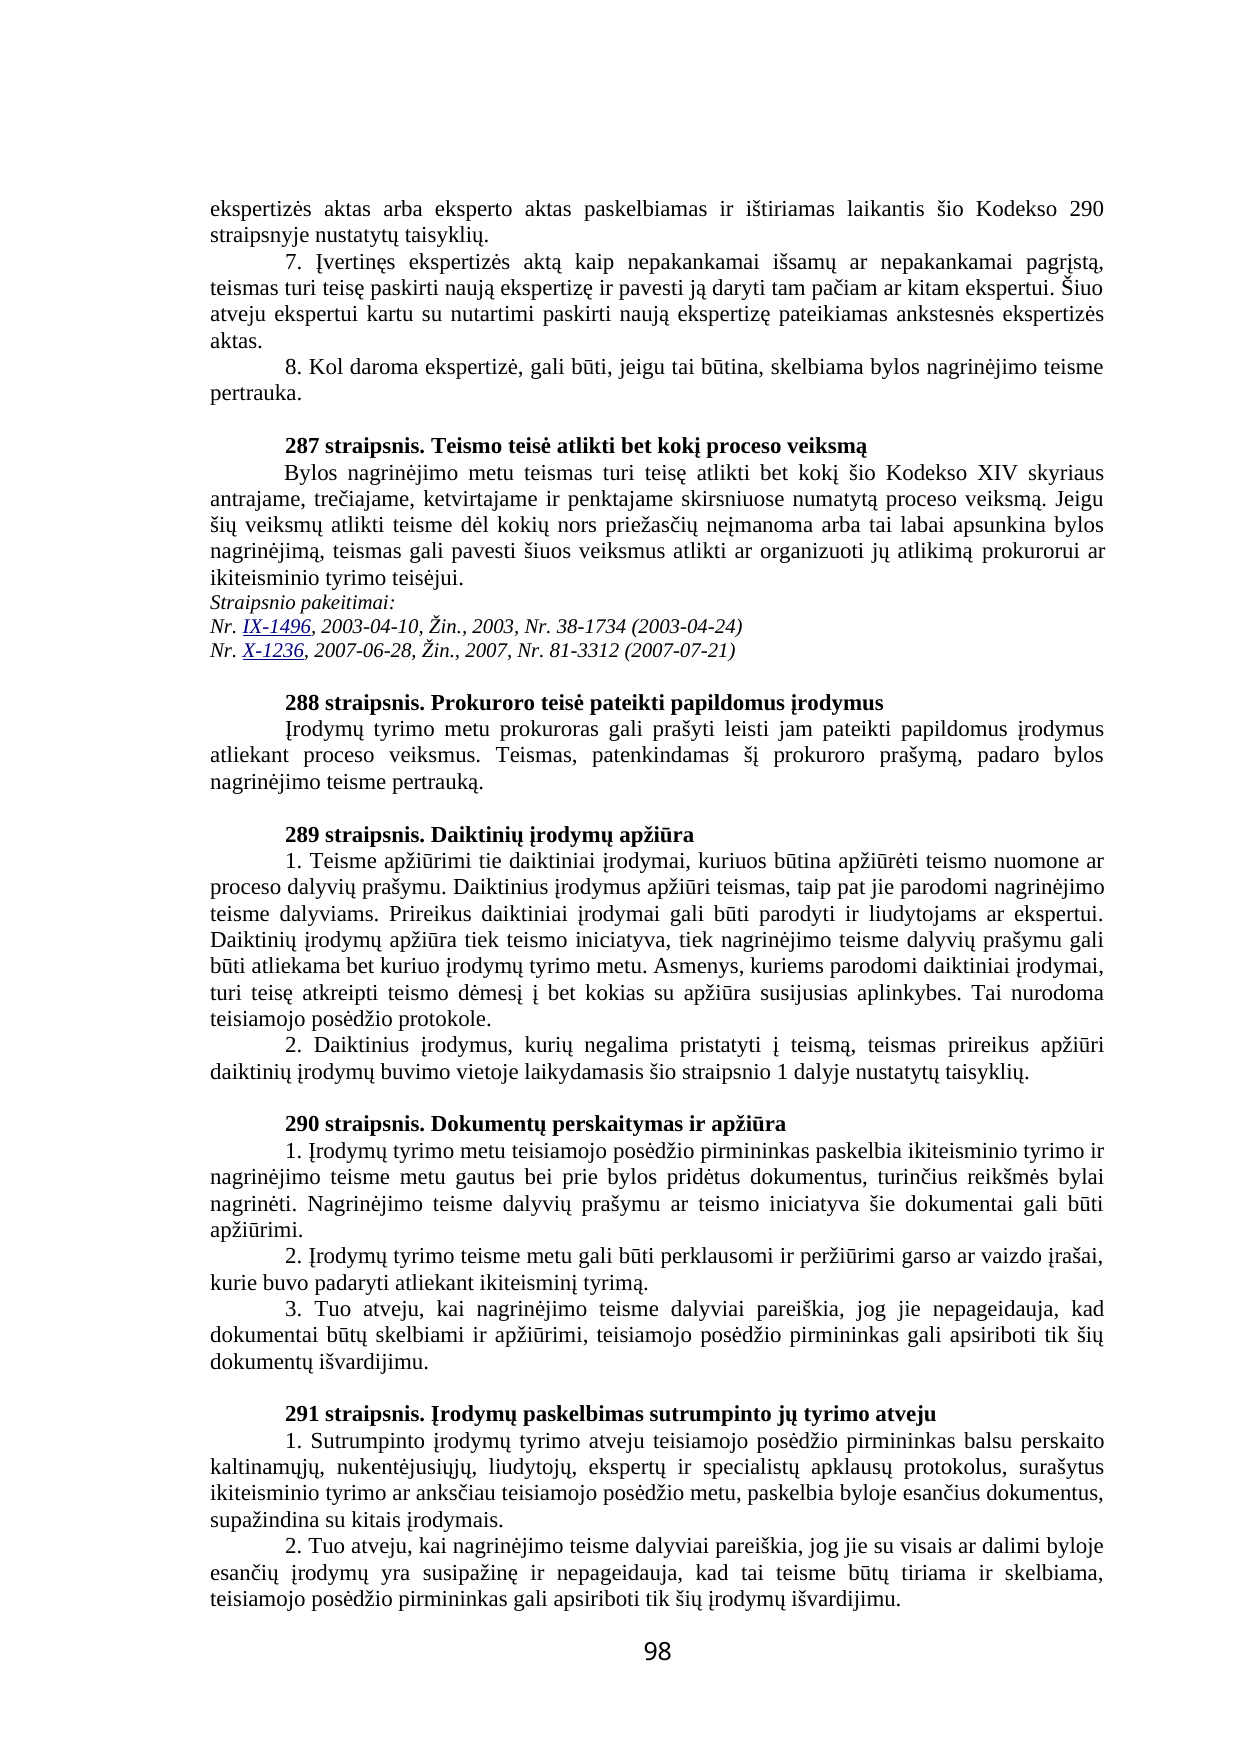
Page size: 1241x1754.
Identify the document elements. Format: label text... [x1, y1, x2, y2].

text 2. Įrodymų tyrimo teisme metu gali būti perklausomi ir peržiūrimi garso ar vaizdo įrašai, kurie buvo padaryti atliekant ikiteisminį tyrimą. [210, 1242, 1106, 1295]
text ekspertizės aktas arba eksperto aktas paskelbiamas ir ištiriamas laikantis šio Kodekso 290 straipsnyje nustatytų taisyklių. [210, 195, 1106, 248]
text 2. Tuo atveju, kai nagrinėjimo teisme dalyviai pareiškia, jog jie su visais ar dalimi byloje esančių įrodymų yra susipažinę ir nepageidauja, kad tai teisme būtų tiriama ir skelbiama, teisiamojo posėdžio pirmininkas gali apsiriboti tik šių įrodymų išvardijimu. [210, 1532, 1106, 1611]
text Nr. IX-1496, 2003-04-10, Žin., 2003, Nr. 38-1734 (2003-04-24) [210, 614, 1106, 638]
text 7. Įvertinęs ekspertizės aktą kaip nepakankamai išsamų ar nepakankamai pagrįstą, teismas turi teisę paskirti naują ekspertizę ir pavesti ją daryti tam pačiam ar kitam ekspertui. Šiuo atveju ekspertui kartu su nutartimi paskirti naują ekspertizę pateikiamas ankstesnės ekspertizės aktas. [210, 248, 1106, 353]
text 1. Įrodymų tyrimo metu teisiamojo posėdžio pirmininkas paskelbia ikiteisminio tyrimo ir nagrinėjimo teisme metu gautus bei prie bylos pridėtus dokumentus, turinčius reikšmės bylai nagrinėti. Nagrinėjimo teisme dalyvių prašymu ar teismo iniciatyva šie dokumentai gali būti apžiūrimi. [210, 1137, 1106, 1242]
text 3. Tuo atveju, kai nagrinėjimo teisme dalyviai pareiškia, jog jie nepageidauja, kad dokumentai būtų skelbiami ir apžiūrimi, teisiamojo posėdžio pirmininkas gali apsiriboti tik šių dokumentų išvardijimu. [210, 1295, 1106, 1374]
text Nr. X-1236, 2007-06-28, Žin., 2007, Nr. 81-3312 (2007-07-21) [210, 638, 1106, 662]
text 1. Teisme apžiūrimi tie daiktiniai įrodymai, kuriuos būtina apžiūrėti teismo nuomone ar proceso dalyvių prašymu. Daiktinius įrodymus apžiūri teismas, taip pat jie parodomi nagrinėjimo teisme dalyviams. Prireikus daiktiniai įrodymai gali būti parodyti ir liudytojams ar ekspertui. Daiktinių įrodymų apžiūra tiek teismo iniciatyva, tiek nagrinėjimo teisme dalyvių prašymu gali būti atliekama bet kuriuo įrodymų tyrimo metu. Asmenys, kuriems parodomi daiktiniai įrodymai, turi teisę atkreipti teismo dėmesį į bet kokias su apžiūra susijusias aplinkybes. Tai nurodoma teisiamojo posėdžio protokole. [210, 847, 1106, 1031]
text 289 straipsnis. Daiktinių įrodymų apžiūra [210, 821, 1106, 847]
text 8. Kol daroma ekspertizė, gali būti, jeigu tai būtina, skelbiama bylos nagrinėjimo teisme pertrauka. [210, 353, 1106, 406]
text 1. Sutrumpinto įrodymų tyrimo atveju teisiamojo posėdžio pirmininkas balsu perskaito kaltinamųjų, nukentėjusiųjų, liudytojų, ekspertų ir specialistų apklausų protokolus, surašytus ikiteisminio tyrimo ar anksčiau teisiamojo posėdžio metu, paskelbia byloje esančius dokumentus, supažindina su kitais įrodymais. [210, 1427, 1106, 1532]
text 288 straipsnis. Prokuroro teisė pateikti papildomus įrodymus [210, 689, 1106, 715]
text 291 straipsnis. Įrodymų paskelbimas sutrumpinto jų tyrimo atveju [210, 1400, 1106, 1427]
text Įrodymų tyrimo metu prokuroras gali prašyti leisti jam pateikti papildomus įrodymus atliekant proceso veiksmus. Teismas, patenkindamas šį prokuroro prašymą, padaro bylos nagrinėjimo teisme pertrauką. [210, 715, 1106, 794]
text Straipsnio pakeitimai: [210, 590, 1106, 614]
text 287 straipsnis. Teismo teisė atlikti bet kokį proceso veiksmą [210, 432, 1106, 458]
text Bylos nagrinėjimo metu teismas turi teisę atlikti bet kokį šio Kodekso XIV skyriaus antrajame, trečiajame, ketvirtajame ir penktajame skirsniuose numatytą proceso veiksmą. Jeigu šių veiksmų atlikti teisme dėl kokių nors priežasčių neįmanoma arba tai labai apsunkina bylos nagrinėjimą, teismas gali pavesti šiuos veiksmus atlikti ar organizuoti jų atlikimą prokurorui ar ikiteisminio tyrimo teisėjui. [210, 458, 1106, 590]
text 290 straipsnis. Dokumentų perskaitymas ir apžiūra [210, 1111, 1106, 1137]
text 2. Daiktinius įrodymus, kurių negalima pristatyti į teismą, teismas prireikus apžiūri daiktinių įrodymų buvimo vietoje laikydamasis šio straipsnio 1 dalyje nustatytų taisyklių. [210, 1031, 1106, 1084]
